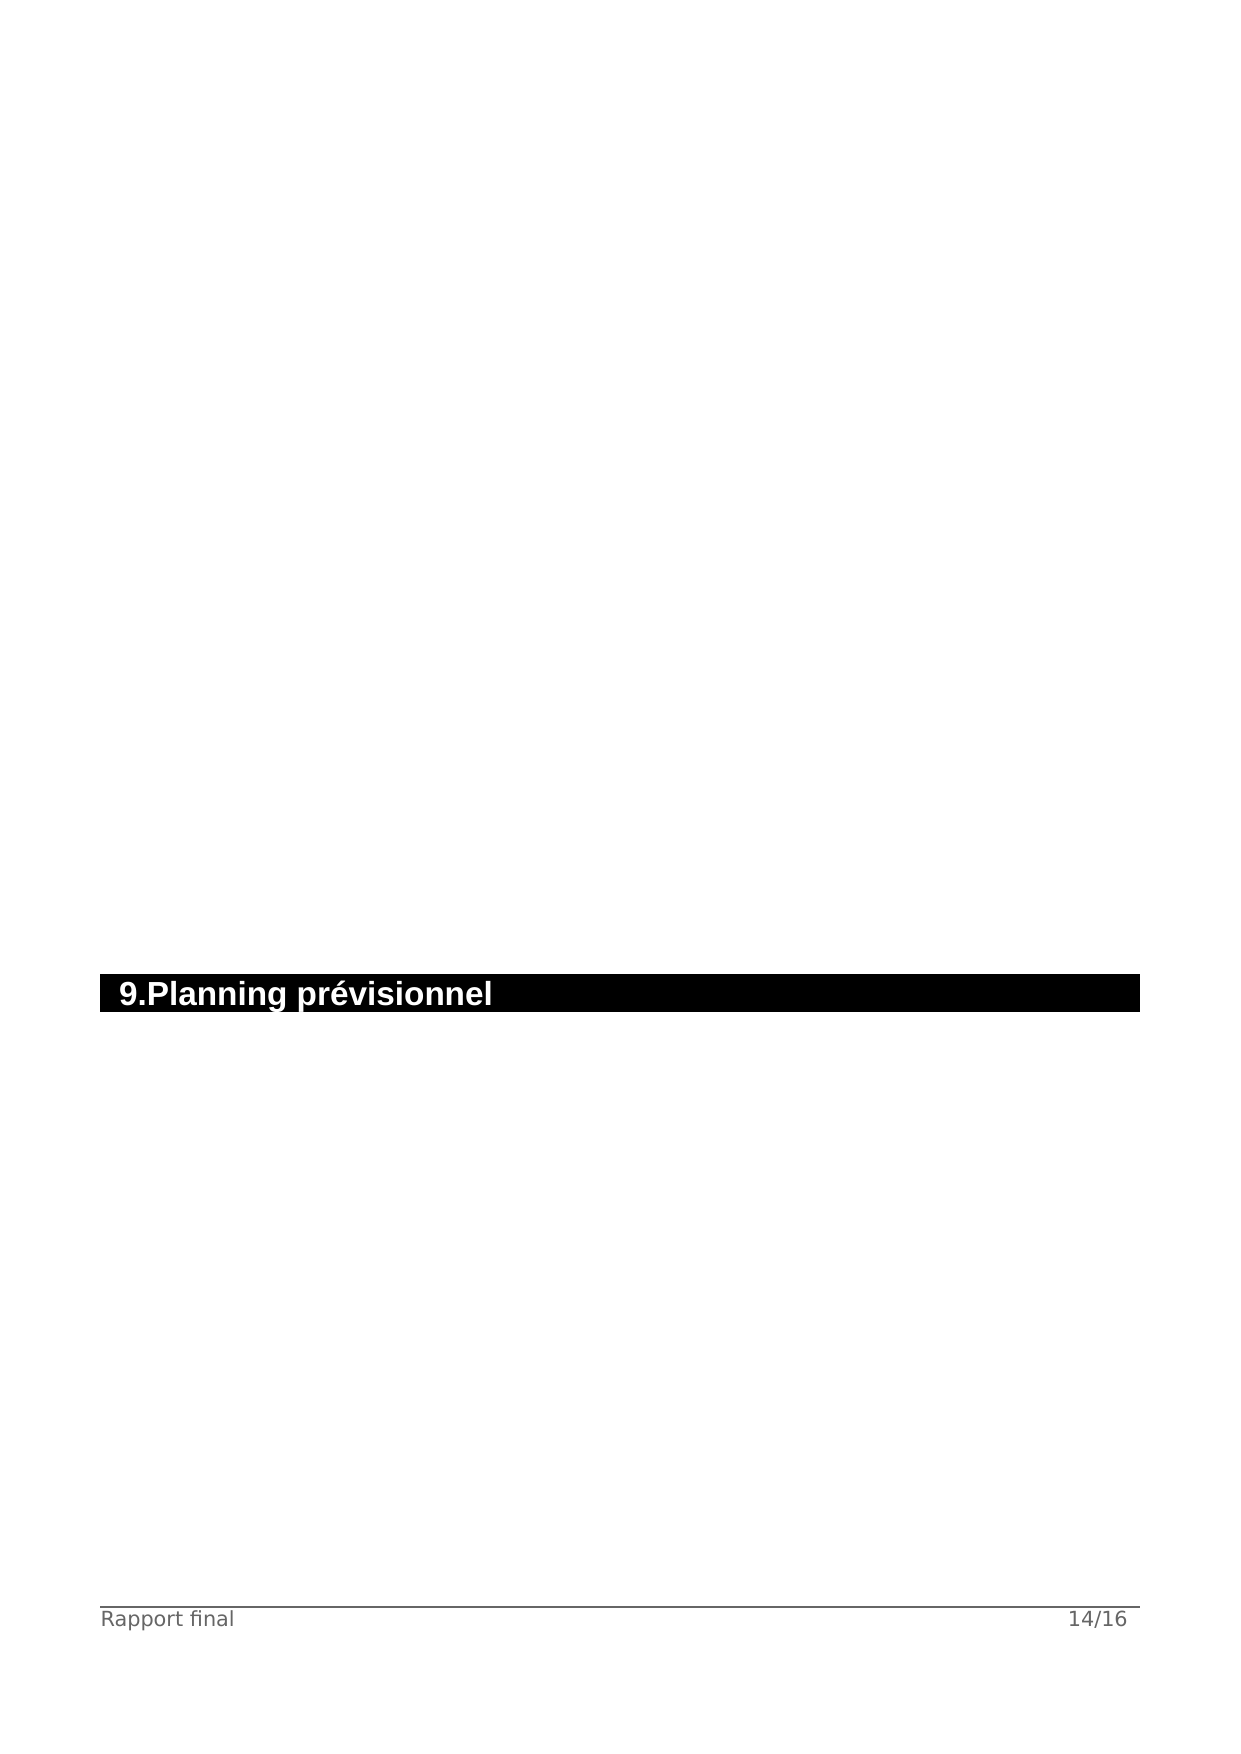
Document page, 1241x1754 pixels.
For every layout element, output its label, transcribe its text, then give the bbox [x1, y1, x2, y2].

subtitle 9.Planning prévisionnel [100, 974, 1140, 1012]
